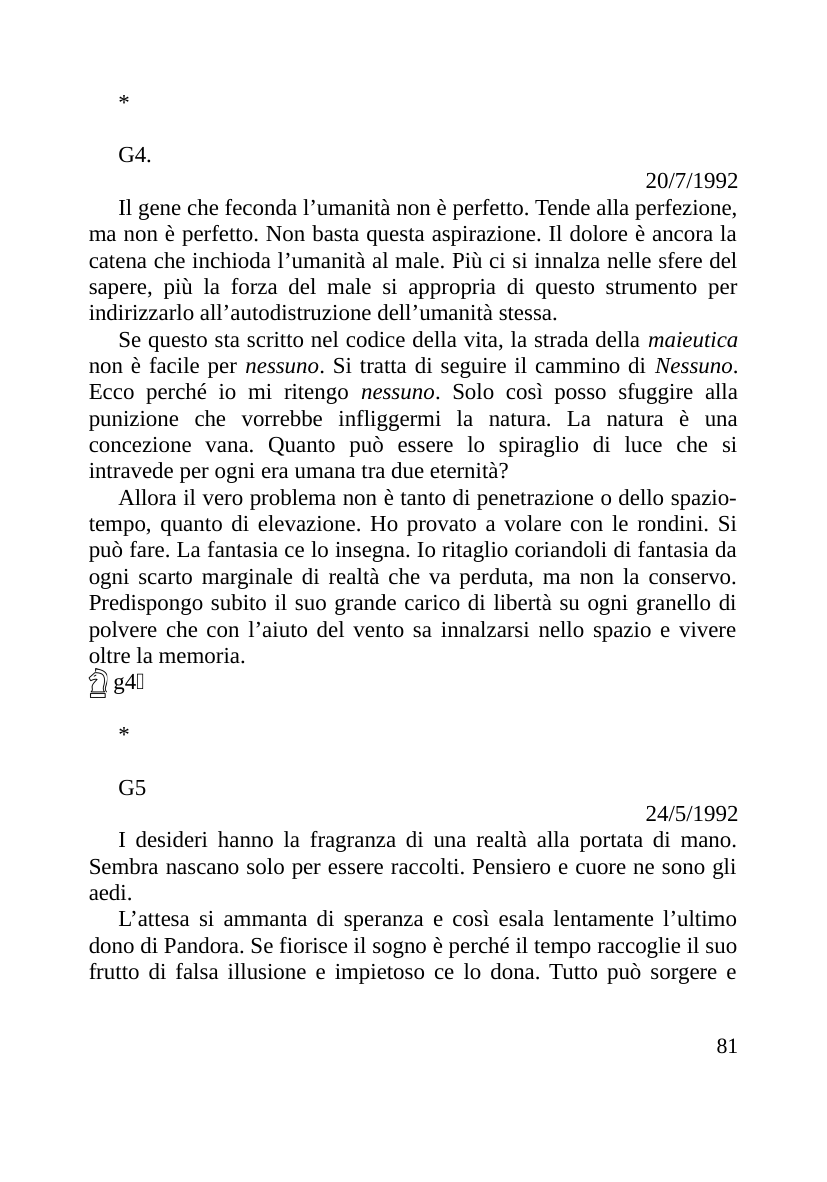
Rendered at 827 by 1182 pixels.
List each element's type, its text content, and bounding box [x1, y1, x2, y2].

text I desideri hanno la fragranza di una realtà alla portata di mano. Sembra nascano solo per essere raccolti. Pensiero e cuore ne sono gli aedi. [88, 826, 738, 906]
text * [88, 88, 738, 115]
text G5 [88, 774, 738, 800]
text Il gene che feconda l’umanità non è perfetto. Tende alla perfezione, ma non è perfetto. Non basta questa aspirazione. Il dolore è ancora la catena che inchioda l’umanità al male. Più ci si innalza nelle sfere del sapere, più la forza del male si appropria di questo strumento per indirizzarlo all’autodistruzione dell’umanità stessa. [88, 194, 738, 326]
text G4. [88, 141, 738, 168]
text g4g [108, 668, 738, 695]
text L’attesa si ammanta di speranza e così esala lentamente l’ultimo dono di Pandora. Se fiorisce il sogno è perché il tempo raccoglie il suo frutto di falsa illusione e impietoso ce lo dona. Tutto può sorgere e [88, 906, 738, 984]
text Se questo sta scritto nel codice della vita, la strada della maieutica non è facile per nessuno. Si tratta di seguire il cammino di Nessuno. Ecco perché io mi ritengo nessuno. Solo così posso sfuggire alla punizione che vorrebbe infliggermi la natura. La natura è una concezione vana. Quanto può essere lo spiraglio di luce che si intravede per ogni era umana tra due eternità? [88, 326, 738, 484]
text 20/7/1992 [88, 168, 738, 194]
text Allora il vero problema non è tanto di penetrazione o dello spazio-tempo, quanto di elevazione. Ho provato a volare con le rondini. Si può fare. La fantasia ce lo insegna. Io ritaglio coriandoli di fantasia da ogni scarto marginale di realtà che va perduta, ma non la conservo. Predispongo subito il suo grande carico di libertà su ogni granello di polvere che con l’aiuto del vento sa innalzarsi nello spazio e vivere oltre la memoria. [88, 484, 738, 668]
text 24/5/1992 [88, 800, 738, 826]
picture [88, 668, 108, 698]
text * [88, 721, 738, 747]
